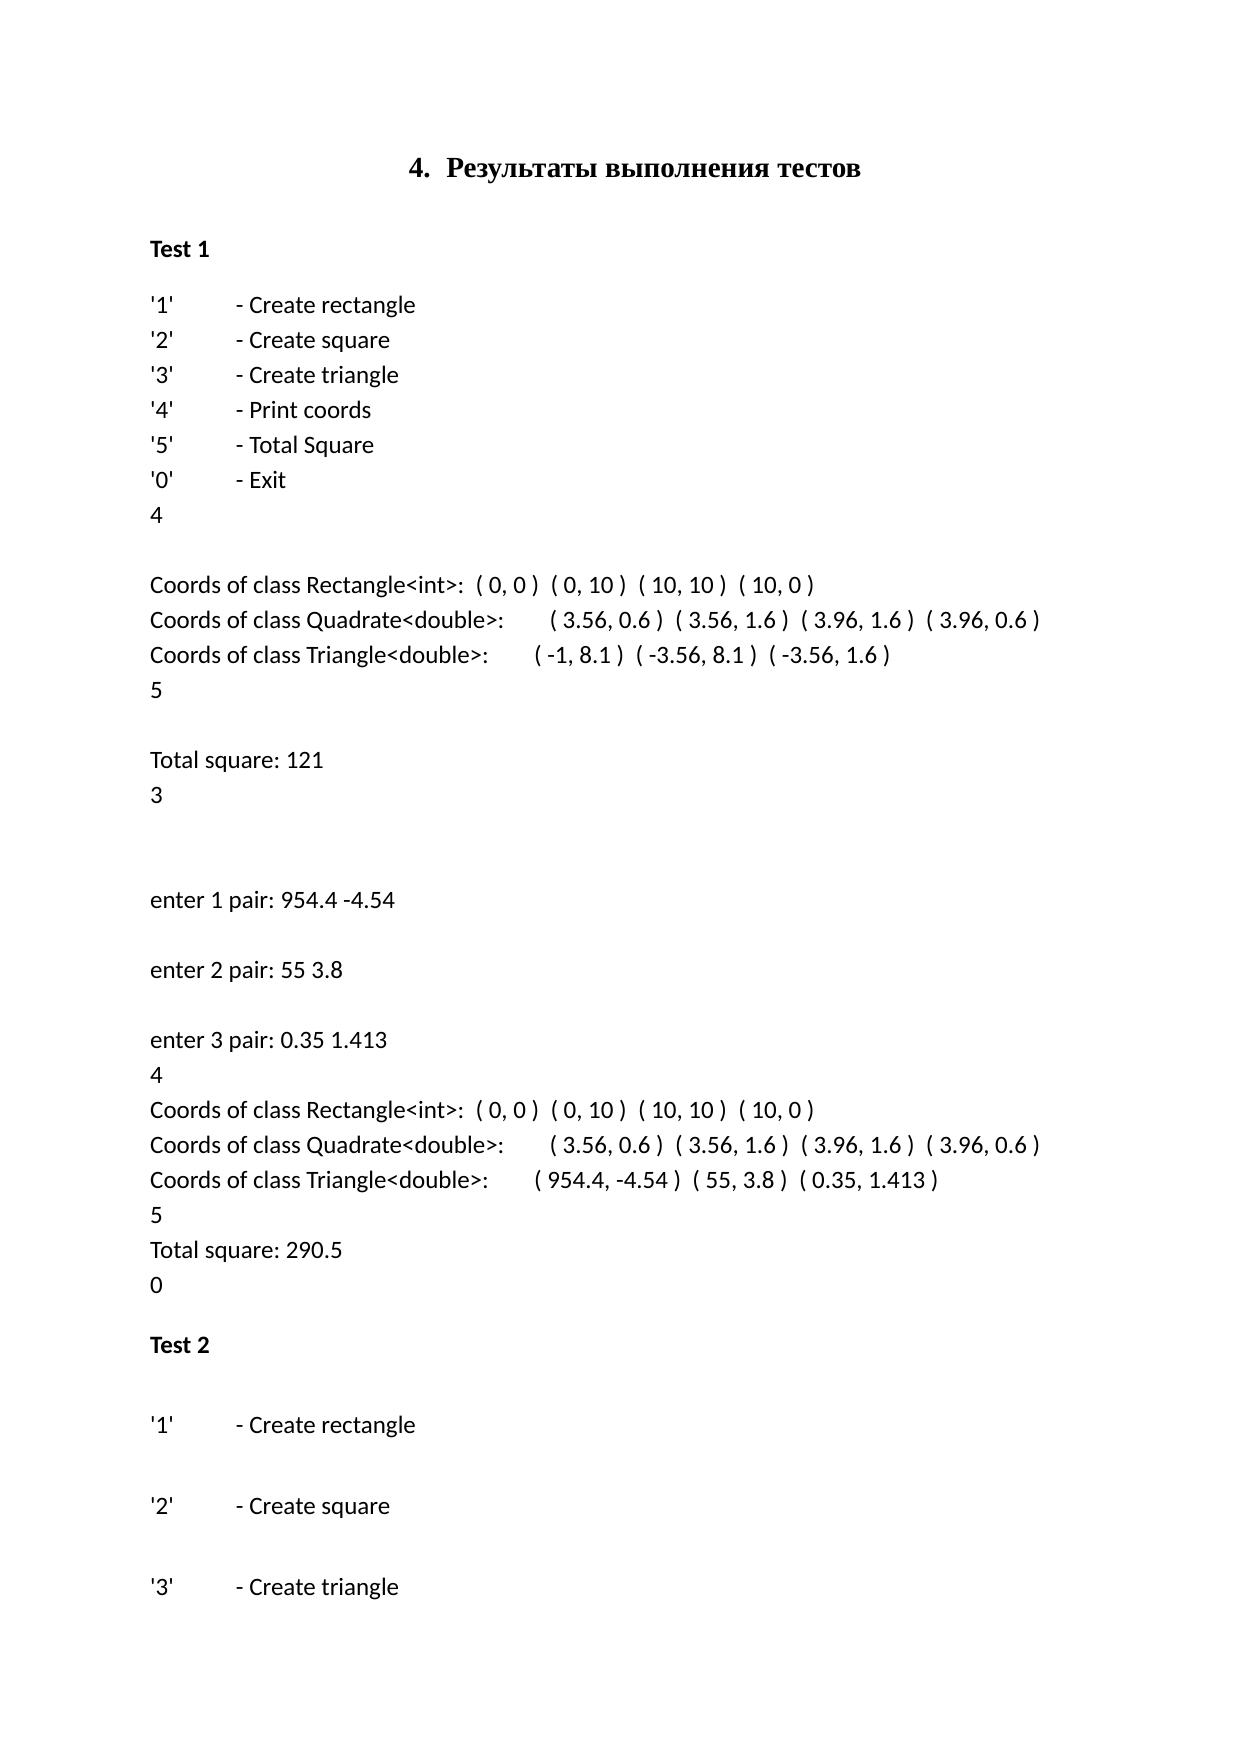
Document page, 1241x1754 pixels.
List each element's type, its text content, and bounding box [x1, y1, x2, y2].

text enter 1 pair: 954.4 -4.54 [150, 884, 1090, 914]
text '5' - Total Square [150, 429, 1090, 459]
text 5 [150, 674, 1090, 704]
text Coords of class Rectangle<int>: ( 0, 0 ) ( 0, 10 ) ( 10, 10 ) ( 10, 0 ) [150, 1094, 1090, 1124]
text Coords of class Triangle<double>: ( 954.4, -4.54 ) ( 55, 3.8 ) ( 0.35, 1.413 ) [150, 1164, 1090, 1194]
text Coords of class Triangle<double>: ( -1, 8.1 ) ( -3.56, 8.1 ) ( -3.56, 1.6 ) [150, 639, 1090, 669]
text 4 [150, 499, 1090, 529]
list Результаты выполнения тестов [179, 150, 1090, 183]
text '3' - Create triangle [150, 1571, 1090, 1601]
text Total square: 290.5 [150, 1234, 1090, 1264]
text Test 1 [150, 233, 1090, 264]
text '1' - Create rectangle [150, 1409, 1090, 1440]
text '2' - Create square [150, 324, 1090, 354]
text 5 [150, 1199, 1090, 1229]
text Total square: 121 [150, 744, 1090, 774]
text enter 2 pair: 55 3.8 [150, 954, 1090, 984]
text Coords of class Quadrate<double>: ( 3.56, 0.6 ) ( 3.56, 1.6 ) ( 3.96, 1.6 ) ( 3.96, 0.6 ) [150, 1129, 1090, 1159]
text '3' - Create triangle [150, 359, 1090, 389]
text 3 [150, 779, 1090, 809]
text '2' - Create square [150, 1490, 1090, 1521]
text '1' - Create rectangle [150, 289, 1090, 319]
text '0' - Exit [150, 464, 1090, 494]
text 4 [150, 1059, 1090, 1089]
text Test 2 [150, 1329, 1090, 1359]
text enter 3 pair: 0.35 1.413 [150, 1024, 1090, 1054]
text '4' - Print coords [150, 394, 1090, 424]
text Coords of class Rectangle<int>: ( 0, 0 ) ( 0, 10 ) ( 10, 10 ) ( 10, 0 ) [150, 569, 1090, 599]
text Coords of class Quadrate<double>: ( 3.56, 0.6 ) ( 3.56, 1.6 ) ( 3.96, 1.6 ) ( 3.96, 0.6 ) [150, 604, 1090, 634]
text 0 [150, 1269, 1090, 1299]
